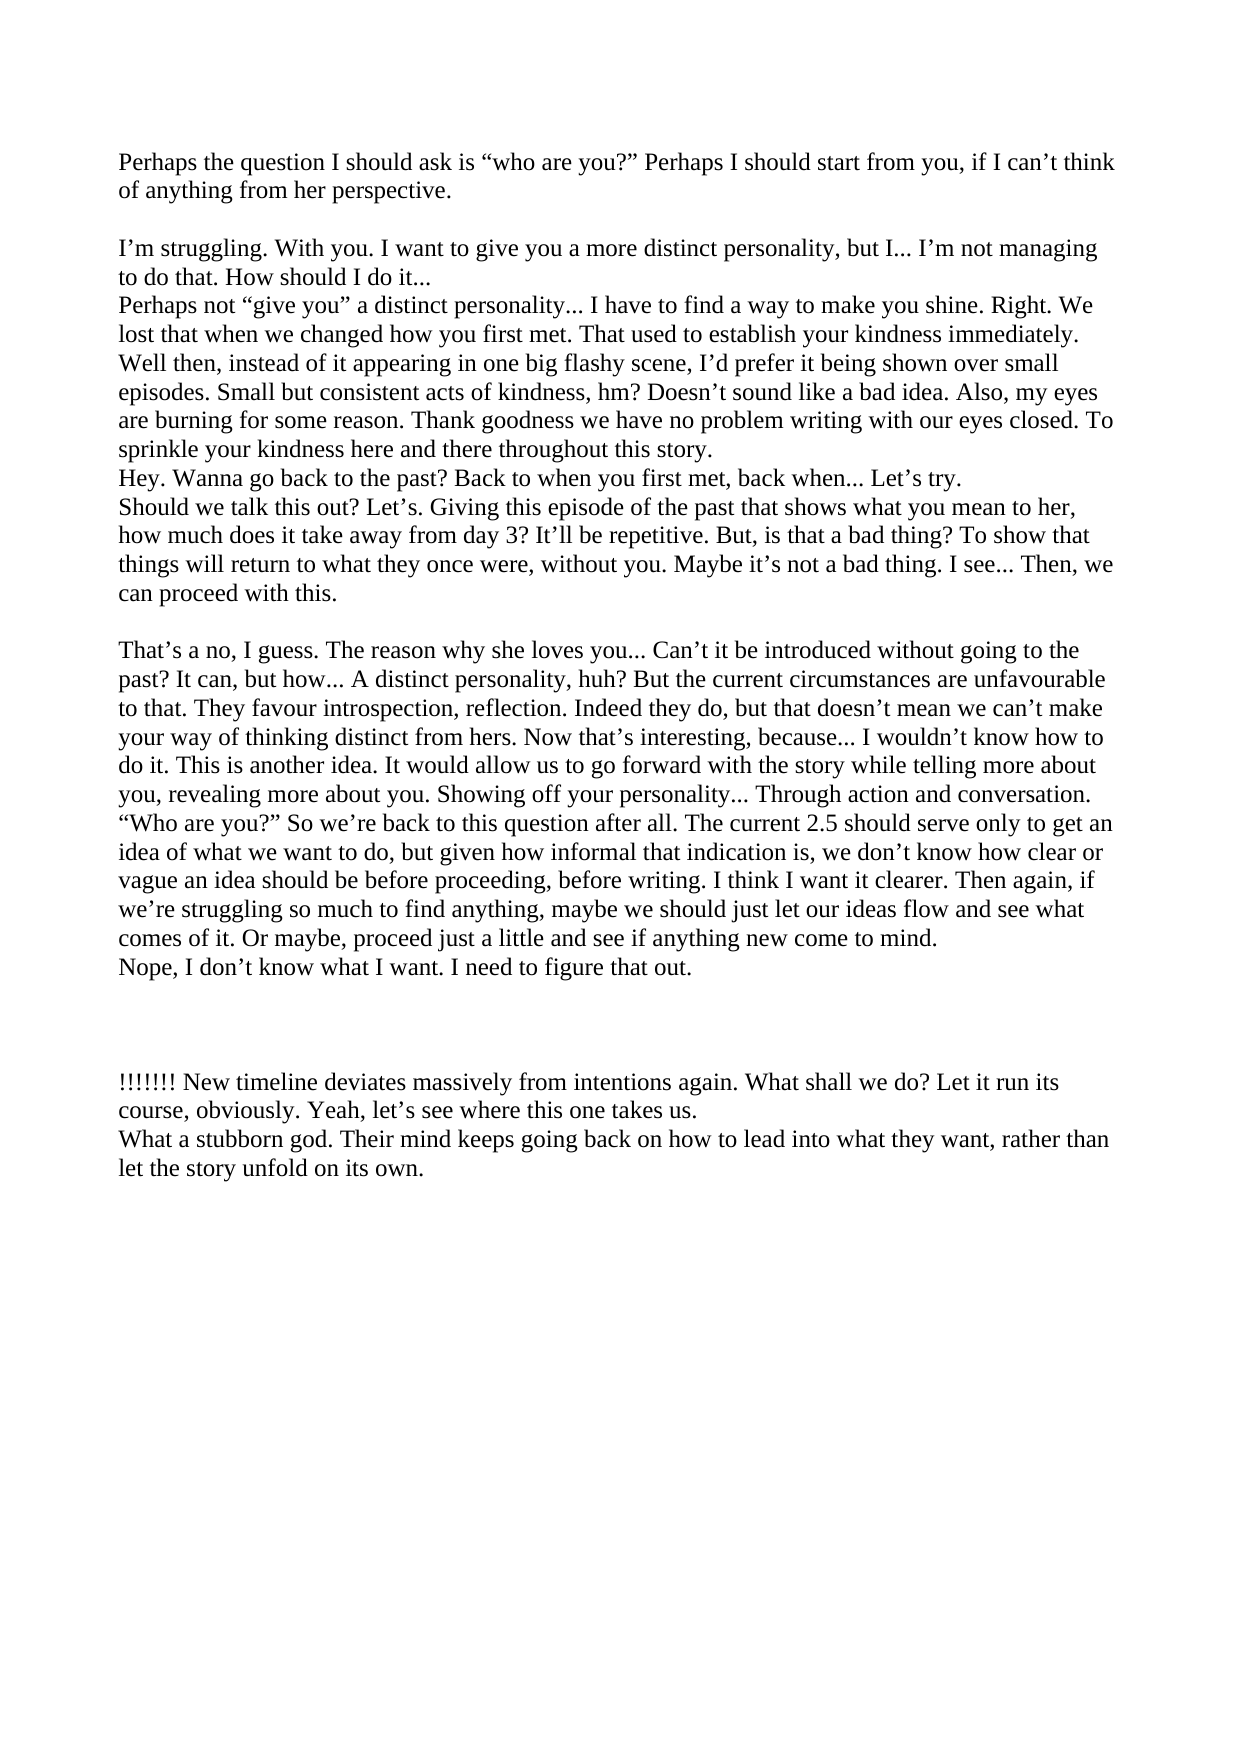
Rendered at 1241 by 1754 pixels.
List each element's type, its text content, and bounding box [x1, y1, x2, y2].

text !!!!!!! New timeline deviates massively from intentions again. What shall we do? Let it run its course, obviously. Yeah, let’s see where this one takes us. [118, 1067, 1122, 1124]
text That’s a no, I guess. The reason why she loves you... Can’t it be introduced without going to the past? It can, but how... A distinct personality, huh? But the current circumstances are unfavourable to that. They favour introspection, reflection. Indeed they do, but that doesn’t mean we can’t make your way of thinking distinct from hers. Now that’s interesting, because... I wouldn’t know how to do it. This is another idea. It would allow us to go forward with the story while telling more about you, revealing more about you. Showing off your personality... Through action and conversation. “Who are you?” So we’re back to this question after all. The current 2.5 should serve only to get an idea of what we want to do, but given how informal that indication is, we don’t know how clear or vague an idea should be before proceeding, before writing. I think I want it clearer. Then again, if we’re struggling so much to find anything, maybe we should just let our ideas flow and see what comes of it. Or maybe, proceed just a little and see if anything new come to mind. [118, 636, 1122, 952]
text What a stubborn god. Their mind keeps going back on how to lead into what they want, rather than let the story unfold on its own. [118, 1124, 1122, 1182]
text I’m struggling. With you. I want to give you a more distinct personality, but I... I’m not managing to do that. How should I do it... [118, 233, 1122, 291]
text Hey. Wanna go back to the past? Back to when you first met, back when... Let’s try. [118, 463, 1122, 492]
text Perhaps not “give you” a distinct personality... I have to find a way to make you shine. Right. We lost that when we changed how you first met. That used to establish your kindness immediately. Well then, instead of it appearing in one big flashy scene, I’d prefer it being shown over small episodes. Small but consistent acts of kindness, hm? Doesn’t sound like a bad idea. Also, my eyes are burning for some reason. Thank goodness we have no problem writing with our eyes closed. To sprinkle your kindness here and there throughout this story. [118, 291, 1122, 463]
text Should we talk this out? Let’s. Giving this episode of the past that shows what you mean to her, how much does it take away from day 3? It’ll be repetitive. But, is that a bad thing? To show that things will return to what they once were, without you. Maybe it’s not a bad thing. I see... Then, we can proceed with this. [118, 492, 1122, 607]
text Perhaps the question I should ask is “who are you?” Perhaps I should start from you, if I can’t think of anything from her perspective. [118, 147, 1122, 204]
text Nope, I don’t know what I want. I need to figure that out. [118, 952, 1122, 981]
